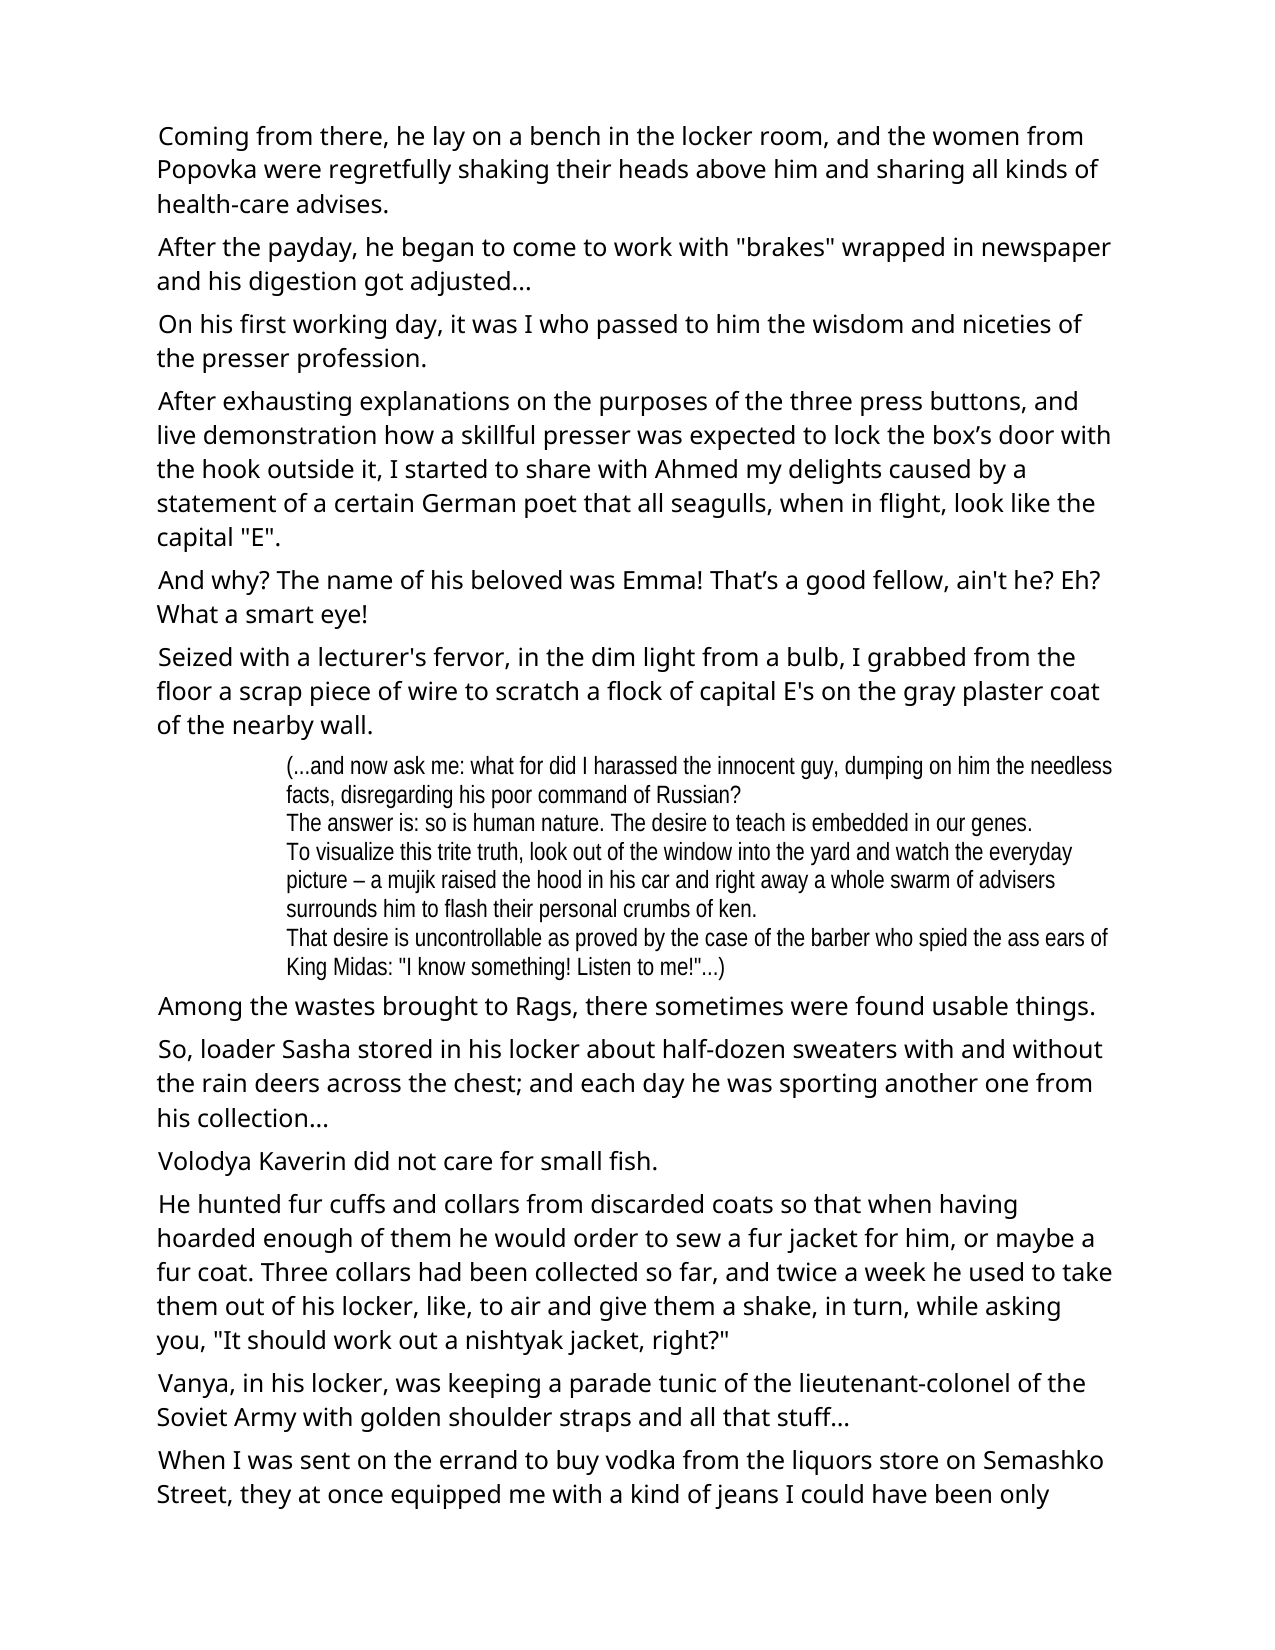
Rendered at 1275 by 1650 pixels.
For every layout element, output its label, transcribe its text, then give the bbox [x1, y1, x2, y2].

text Among the wastes brought to Rags, there sometimes were found usable things. [156, 989, 1118, 1023]
list To visualize this trite truth, look out of the window into the yard and watch the everyday picture – a mujik raised the hood in his car and right away a whole swarm of advisers surrounds him to flash their personal crumbs of ken. [286, 837, 1118, 923]
text Coming from there, he lay on a bench in the locker room, and the women from Popovka were regretfully shaking their heads above him and sharing all kinds of health-care advises. [156, 118, 1118, 220]
text Seized with a lecturer's fervor, in the dim light from a bulb, I grabbed from the floor a scrap piece of wire to scratch a flock of capital E's on the gray plaster coat of the nearby wall. [156, 640, 1118, 742]
text And why? The name of his beloved was Emma! That’s a good fellow, ain't he? Eh? What a smart eye! [156, 563, 1118, 631]
list The answer is: so is human nature. The desire to teach is embedded in our genes. [286, 808, 1118, 837]
text After the payday, he began to come to work with "brakes" wrapped in newspaper and his digestion got adjusted... [156, 229, 1118, 297]
text He hunted fur cuffs and collars from discarded coats so that when having hoarded enough of them he would order to sew a fur jacket for him, or maybe a fur coat. Three collars had been collected so far, and twice a week he used to take them out of his locker, like, to air and give them a shake, in turn, while asking you, "It should work out a nishtyak jacket, right?" [156, 1186, 1118, 1357]
list (...and now ask me: what for did I harassed the innocent guy, dumping on him the needless facts, disregarding his poor command of Russian? [286, 751, 1118, 808]
list That desire is uncontrollable as proved by the case of the barber who spied the ass ears of King Midas: "I know something! Listen to me!"...) [286, 923, 1118, 980]
text So, loader Sasha stored in his locker about half-dozen sweaters with and without the rain deers across the chest; and each day he was sporting another one from his collection... [156, 1032, 1118, 1134]
text Volodya Kaverin did not care for small fish. [156, 1143, 1118, 1177]
text On his first working day, it was I who passed to him the wisdom and niceties of the presser profession. [156, 306, 1118, 374]
text When I was sent on the errand to buy vodka from the liquors store on Semashko Street, they at once equipped me with a kind of jeans I could have been only [156, 1443, 1118, 1511]
text Vanya, in his locker, was keeping a parade tunic of the lieutenant-colonel of the Soviet Army with golden shoulder straps and all that stuff… [156, 1366, 1118, 1434]
text After exhausting explanations on the purposes of the three press buttons, and live demonstration how a skillful presser was expected to lock the box’s door with the hook outside it, I started to share with Ahmed my delights caused by a statement of a certain German poet that all seagulls, when in flight, look like the capital "E". [156, 383, 1118, 554]
